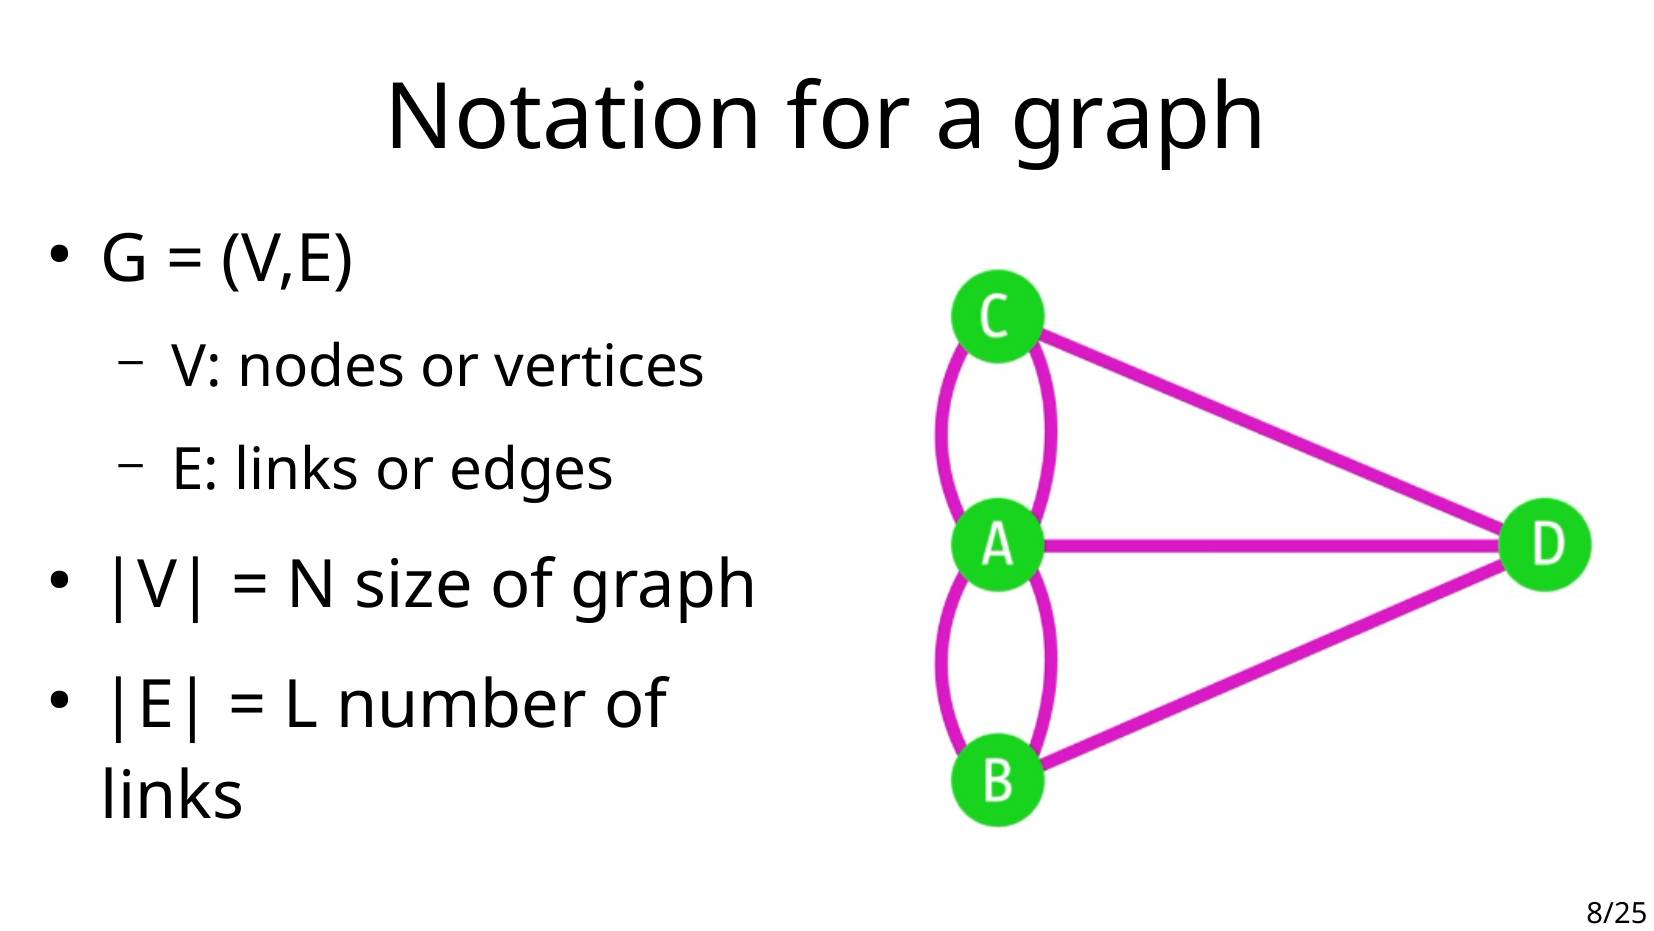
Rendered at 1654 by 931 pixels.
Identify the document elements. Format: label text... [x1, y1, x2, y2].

title Notation for a graph [82, 1, 1571, 226]
list G = (V,E) V: nodes or vertices E: links or edges |V| = N size of graph |E| = L number of links [30, 210, 796, 901]
picture [870, 242, 1631, 856]
